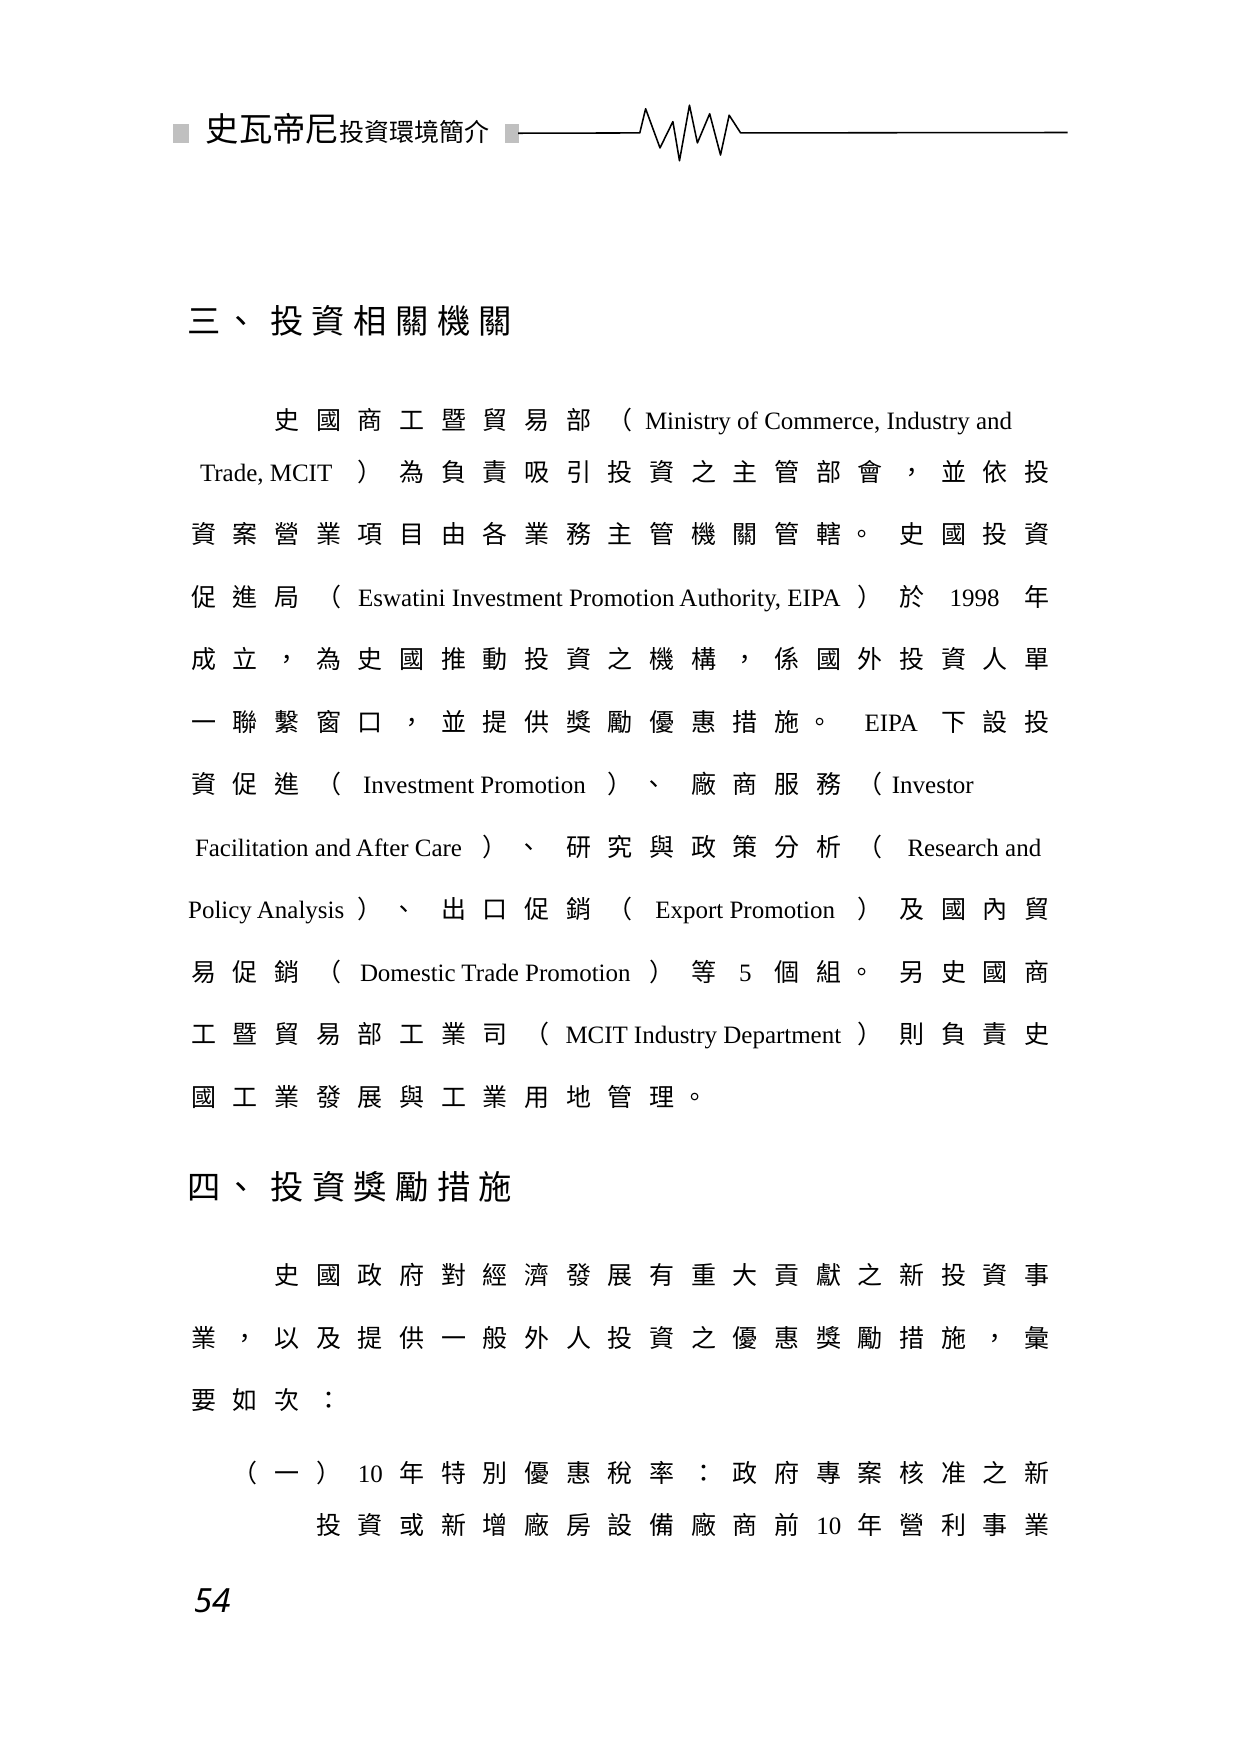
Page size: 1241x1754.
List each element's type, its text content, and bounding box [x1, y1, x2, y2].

text （一）10年特別優惠稅率：政府專案核准之新投資或新增廠房設備廠商前10年營利事業 [207, 1420, 1058, 1545]
text 三、投資相關機關 [183, 277, 1058, 339]
text 史國商工暨貿易部（Ministry of Commerce, Industry and Trade, MCIT）為負責吸引投資之主管部會，並依投資案營業項目由各業務主管機關管轄。史國投資促進局（Eswatini Investment Promotion Authority, EIPA）於1998年成立，為史國推動投資之機構，係國外投資人單一聯繫窗口，並提供獎勵優惠措施。EIPA下設投資促進（Investment Promotion）、廠商服務（Investor Facilitation and After Care）、研究與政策分析（Research and Policy Analysis）、出口促銷（Export Promotion）及國內貿易促銷（Domestic Trade Promotion）等5個組。另史國商工暨貿易部工業司（MCIT Industry Department）則負責史國工業發展與工業用地管理。 [183, 366, 1058, 1116]
text 四、投資獎勵措施 [183, 1143, 1058, 1206]
text 史國政府對經濟發展有重大貢獻之新投資事業，以及提供一般外人投資之優惠獎勵措施，彙要如次： [183, 1232, 1058, 1420]
